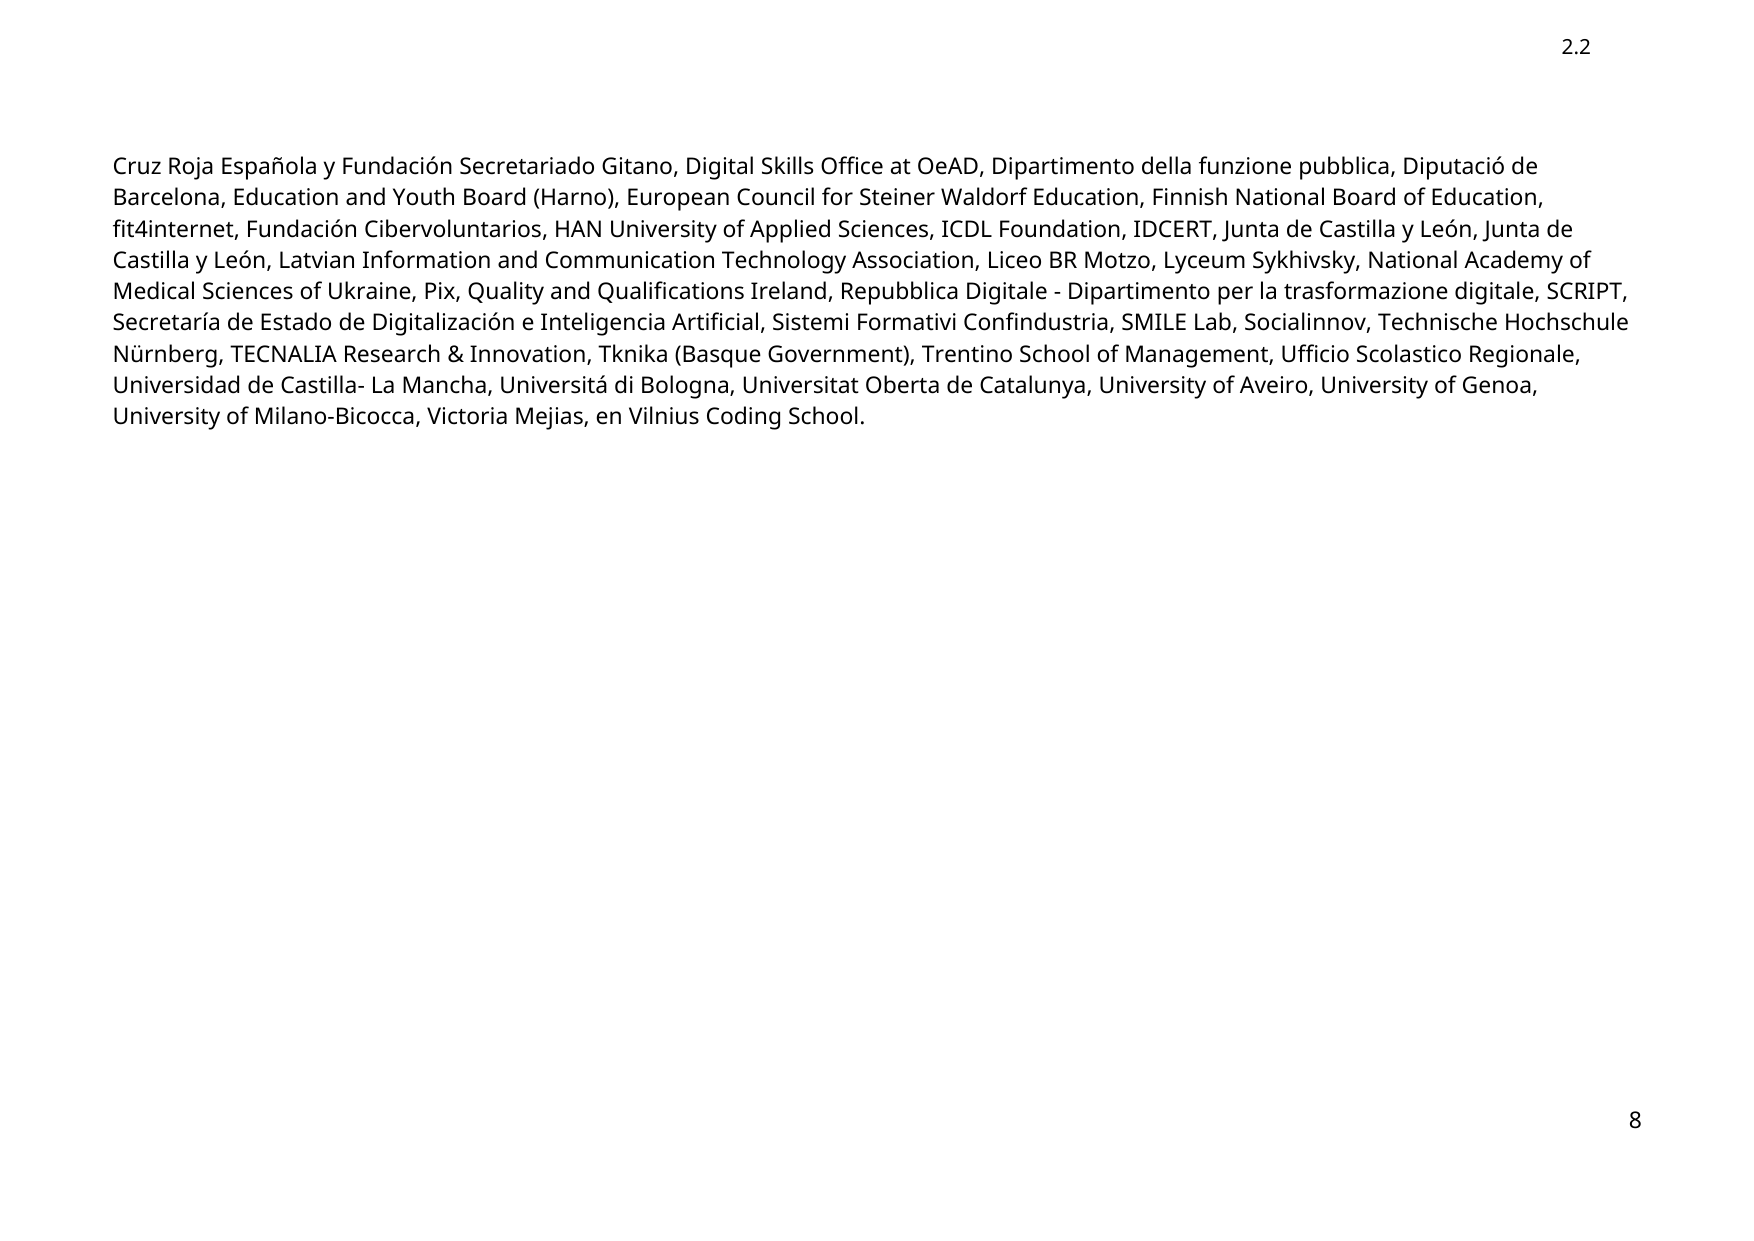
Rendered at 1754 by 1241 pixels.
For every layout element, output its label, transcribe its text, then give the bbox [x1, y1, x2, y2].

text Cruz Roja Española y Fundación Secretariado Gitano, Digital Skills Office at OeAD, Dipartimento della funzione pubblica, Diputació de Barcelona, Education and Youth Board (Harno), European Council for Steiner Waldorf Education, Finnish National Board of Education, fit4internet, Fundación Cibervoluntarios, HAN University of Applied Sciences, ICDL Foundation, IDCERT, Junta de Castilla y León, Junta de Castilla y León, Latvian Information and Communication Technology Association, Liceo BR Motzo, Lyceum Sykhivsky, National Academy of Medical Sciences of Ukraine, Pix, Quality and Qualifications Ireland, Repubblica Digitale - Dipartimento per la trasformazione digitale, SCRIPT, Secretaría de Estado de Digitalización e Inteligencia Artificial, Sistemi Formativi Confindustria, SMILE Lab, Socialinnov, Technische Hochschule Nürnberg, TECNALIA Research & Innovation, Tknika (Basque Government), Trentino School of Management, Ufficio Scolastico Regionale, Universidad de Castilla- La Mancha, Universitá di Bologna, Universitat Oberta de Catalunya, University of Aveiro, University of Genoa, University of Milano-Bicocca, Victoria Mejias, en Vilnius Coding School. [112, 150, 1641, 431]
